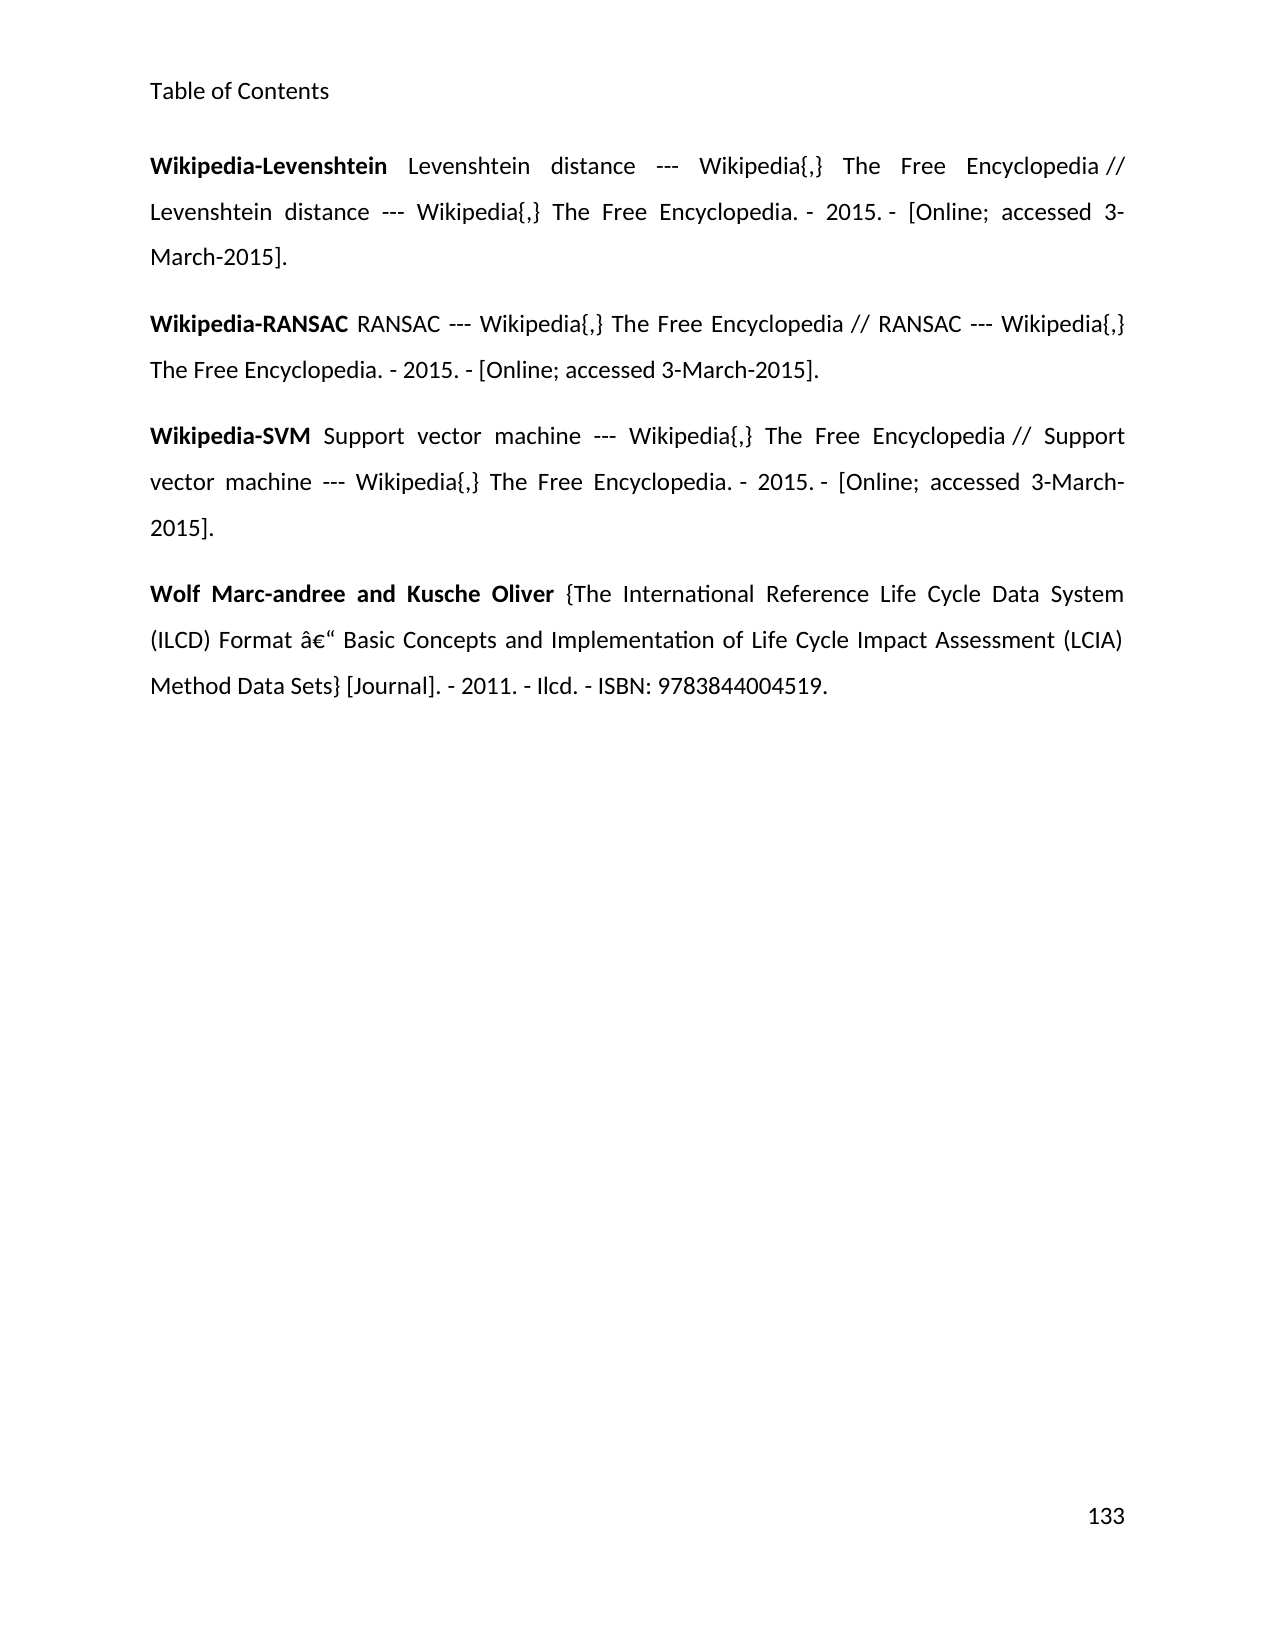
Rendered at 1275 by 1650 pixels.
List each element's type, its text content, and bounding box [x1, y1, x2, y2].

text Wikipedia-RANSAC RANSAC --- Wikipedia{,} The Free Encyclopedia // RANSAC --- Wikipedia{,} The Free Encyclopedia. - 2015. - [Online; accessed 3-March-2015]. [150, 308, 1125, 384]
text Wolf Marc-andree and Kusche Oliver {The International Reference Life Cycle Data System (ILCD) Format â€“ Basic Concepts and Implementation of Life Cycle Impact Assessment (LCIA) Method Data Sets} [Journal]. - 2011. - Ilcd. - ISBN: 9783844004519. [150, 578, 1125, 700]
text Wikipedia-Levenshtein Levenshtein distance --- Wikipedia{,} The Free Encyclopedia // Levenshtein distance --- Wikipedia{,} The Free Encyclopedia. - 2015. - [Online; accessed 3-March-2015]. [150, 150, 1125, 272]
text Wikipedia-SVM Support vector machine --- Wikipedia{,} The Free Encyclopedia // Support vector machine --- Wikipedia{,} The Free Encyclopedia. - 2015. - [Online; accessed 3-March-2015]. [150, 420, 1125, 542]
